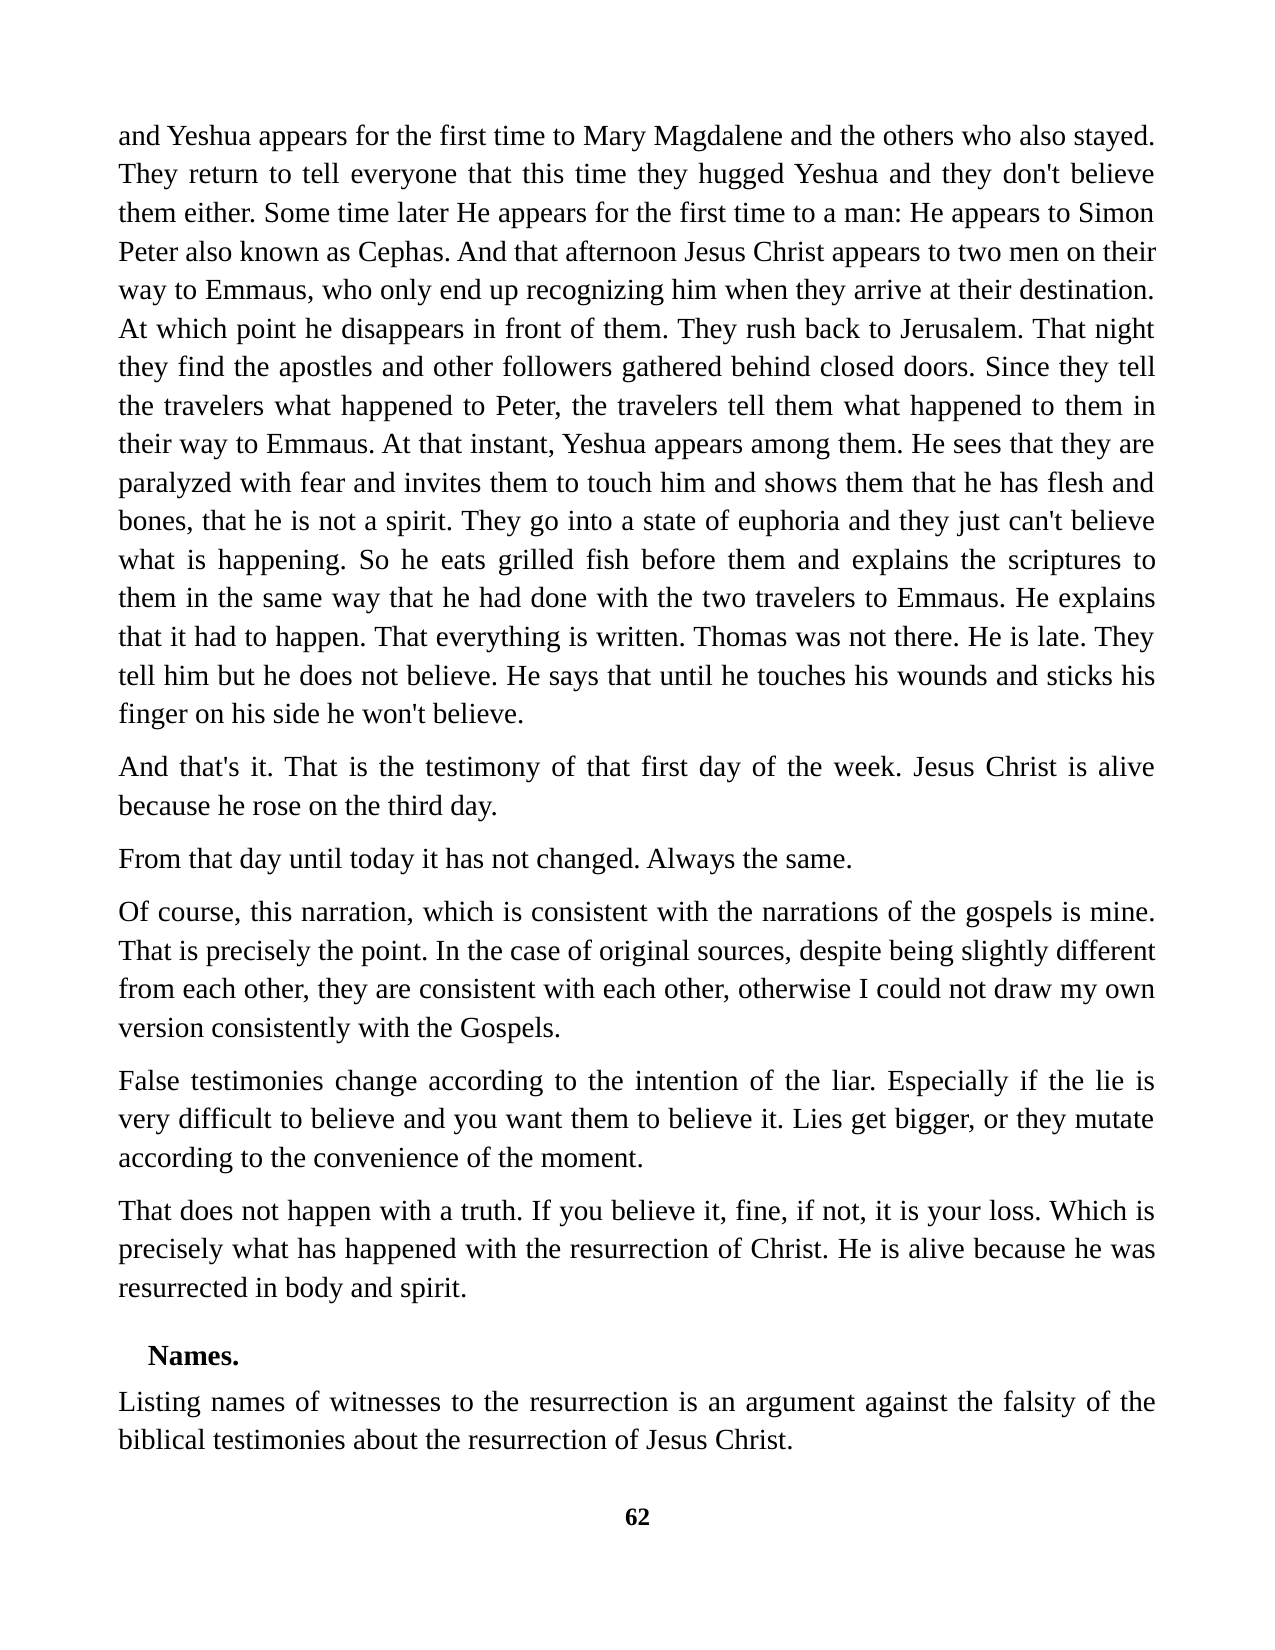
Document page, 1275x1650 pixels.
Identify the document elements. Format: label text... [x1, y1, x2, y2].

subtitle Names. [148, 1338, 1157, 1371]
text And that's it. That is the testimony of that first day of the week. Jesus Christ is alive because he rose on the third day. [118, 749, 1157, 821]
text Of course, this narration, which is consistent with the narrations of the gospels is mine. That is precisely the point. In the case of original sources, despite being slightly different from each other, they are consistent with each other, otherwise I could not draw my own version consistently with the Gospels. [118, 894, 1157, 1043]
text False testimonies change according to the intention of the liar. Especially if the lie is very difficult to believe and you want them to believe it. Lies get bigger, or they mutate according to the convenience of the moment. [118, 1063, 1157, 1173]
text and Yeshua appears for the first time to Mary Magdalene and the others who also stayed. They return to tell everyone that this time they hugged Yeshua and they don't believe them either. Some time later He appears for the first time to a man: He appears to Simon Peter also known as Cephas. And that afternoon Jesus Christ appears to two men on their way to Emmaus, who only end up recognizing him when they arrive at their destination. At which point he disappears in front of them. They rush back to Jerusalem. That night they find the apostles and other followers gathered behind closed doors. Since they tell the travelers what happened to Peter, the travelers tell them what happened to them in their way to Emmaus. At that instant, Yeshua appears among them. He sees that they are paralyzed with fear and invites them to touch him and shows them that he has flesh and bones, that he is not a spirit. They go into a state of euphoria and they just can't believe what is happening. So he eats grilled fish before them and explains the scriptures to them in the same way that he had done with the two travelers to Emmaus. He explains that it had to happen. That everything is written. Thomas was not there. He is late. They tell him but he does not believe. He says that until he touches his wounds and sticks his finger on his side he won't believe. [118, 118, 1157, 730]
text Listing names of witnesses to the resurrection is an argument against the falsity of the biblical testimonies about the resurrection of Jesus Christ. [118, 1384, 1157, 1456]
text From that day until today it has not changed. Always the same. [118, 841, 1157, 874]
text That does not happen with a truth. If you believe it, fine, if not, it is your loss. Which is precisely what has happened with the resurrection of Christ. He is alive because he was resurrected in body and spirit. [118, 1193, 1157, 1304]
